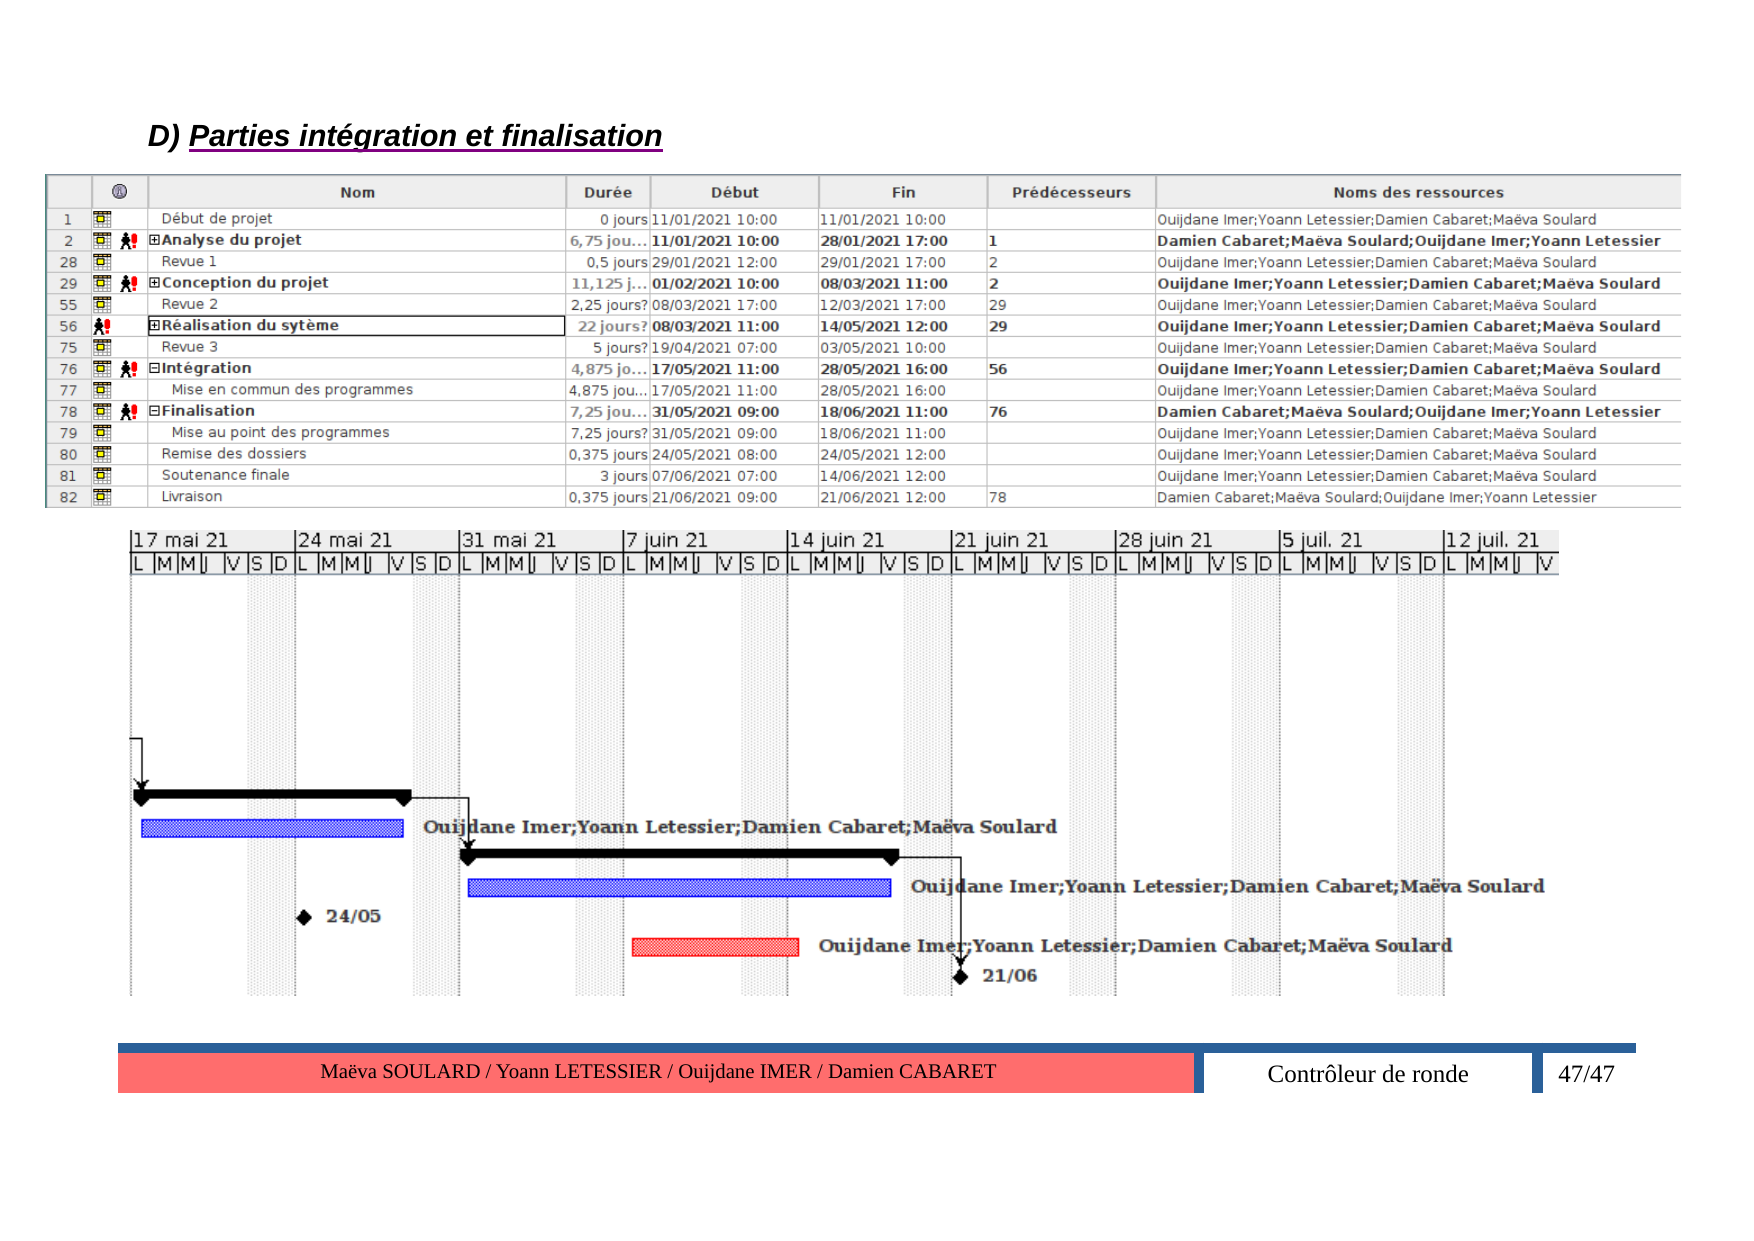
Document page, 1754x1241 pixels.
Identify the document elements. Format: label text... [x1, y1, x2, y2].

picture [129, 530, 1559, 996]
subtitle Parties intégration et finalisation [118, 118, 1636, 153]
picture [45, 174, 1682, 508]
